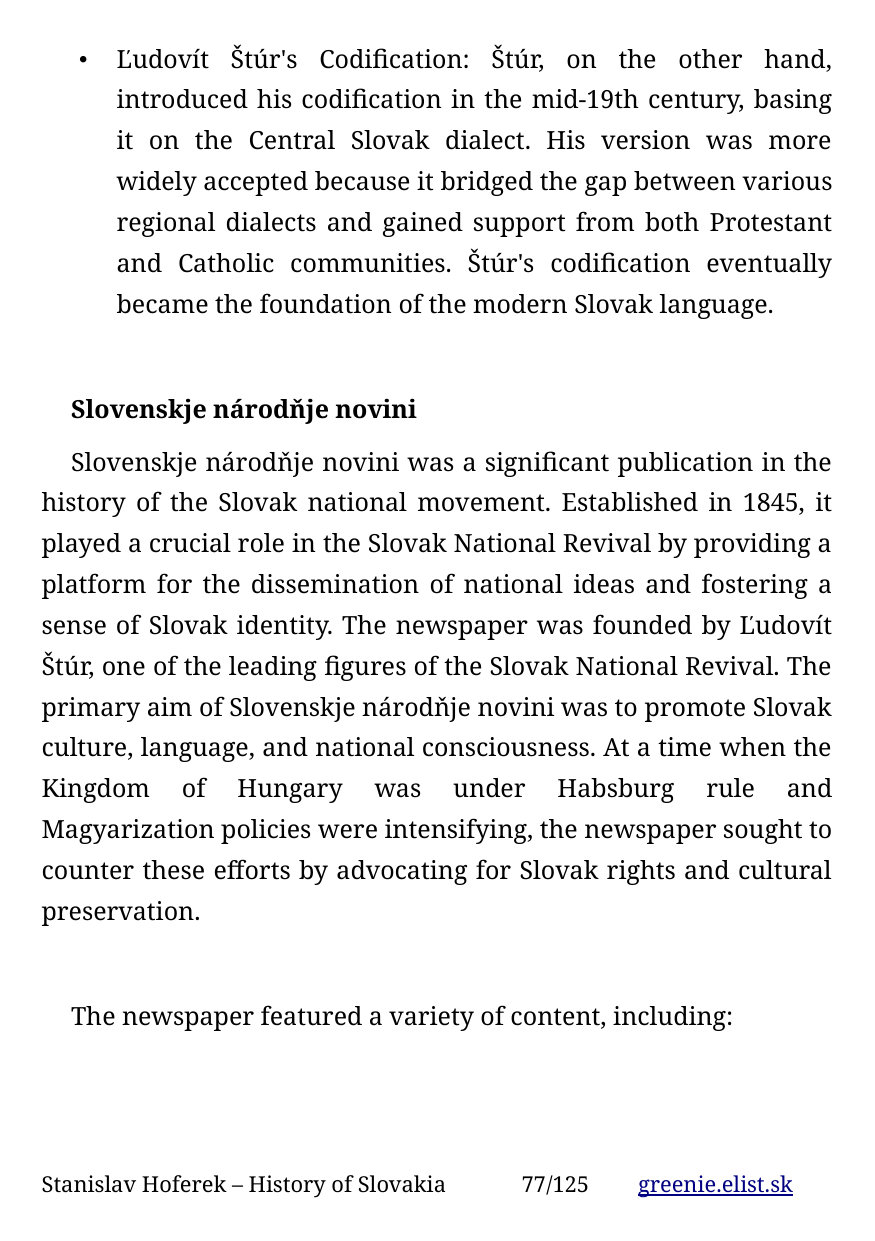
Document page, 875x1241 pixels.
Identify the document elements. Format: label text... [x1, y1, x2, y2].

text Slovenskje národňje novini [41, 392, 833, 426]
text The newspaper featured a variety of content, including: [41, 998, 833, 1033]
text Slovenskje národňje novini was a significant publication in the history of the Slovak national movement. Established in 1845, it played a crucial role in the Slovak National Revival by providing a platform for the dissemination of national ideas and fostering a sense of Slovak identity. The newspaper was founded by Ľudovít Štúr, one of the leading figures of the Slovak National Revival. The primary aim of Slovenskje národňje novini was to promote Slovak culture, language, and national consciousness. At a time when the Kingdom of Hungary was under Habsburg rule and Magyarization policies were intensifying, the newspaper sought to counter these efforts by advocating for Slovak rights and cultural preservation. [41, 444, 833, 927]
list Ľudovít Štúr's Codification: Štúr, on the other hand, introduced his codification in the mid-19th century, basing it on the Central Slovak dialect. His version was more widely accepted because it bridged the gap between various regional dialects and gained support from both Protestant and Catholic communities. Štúr's codification eventually became the foundation of the modern Slovak language. [79, 41, 833, 320]
